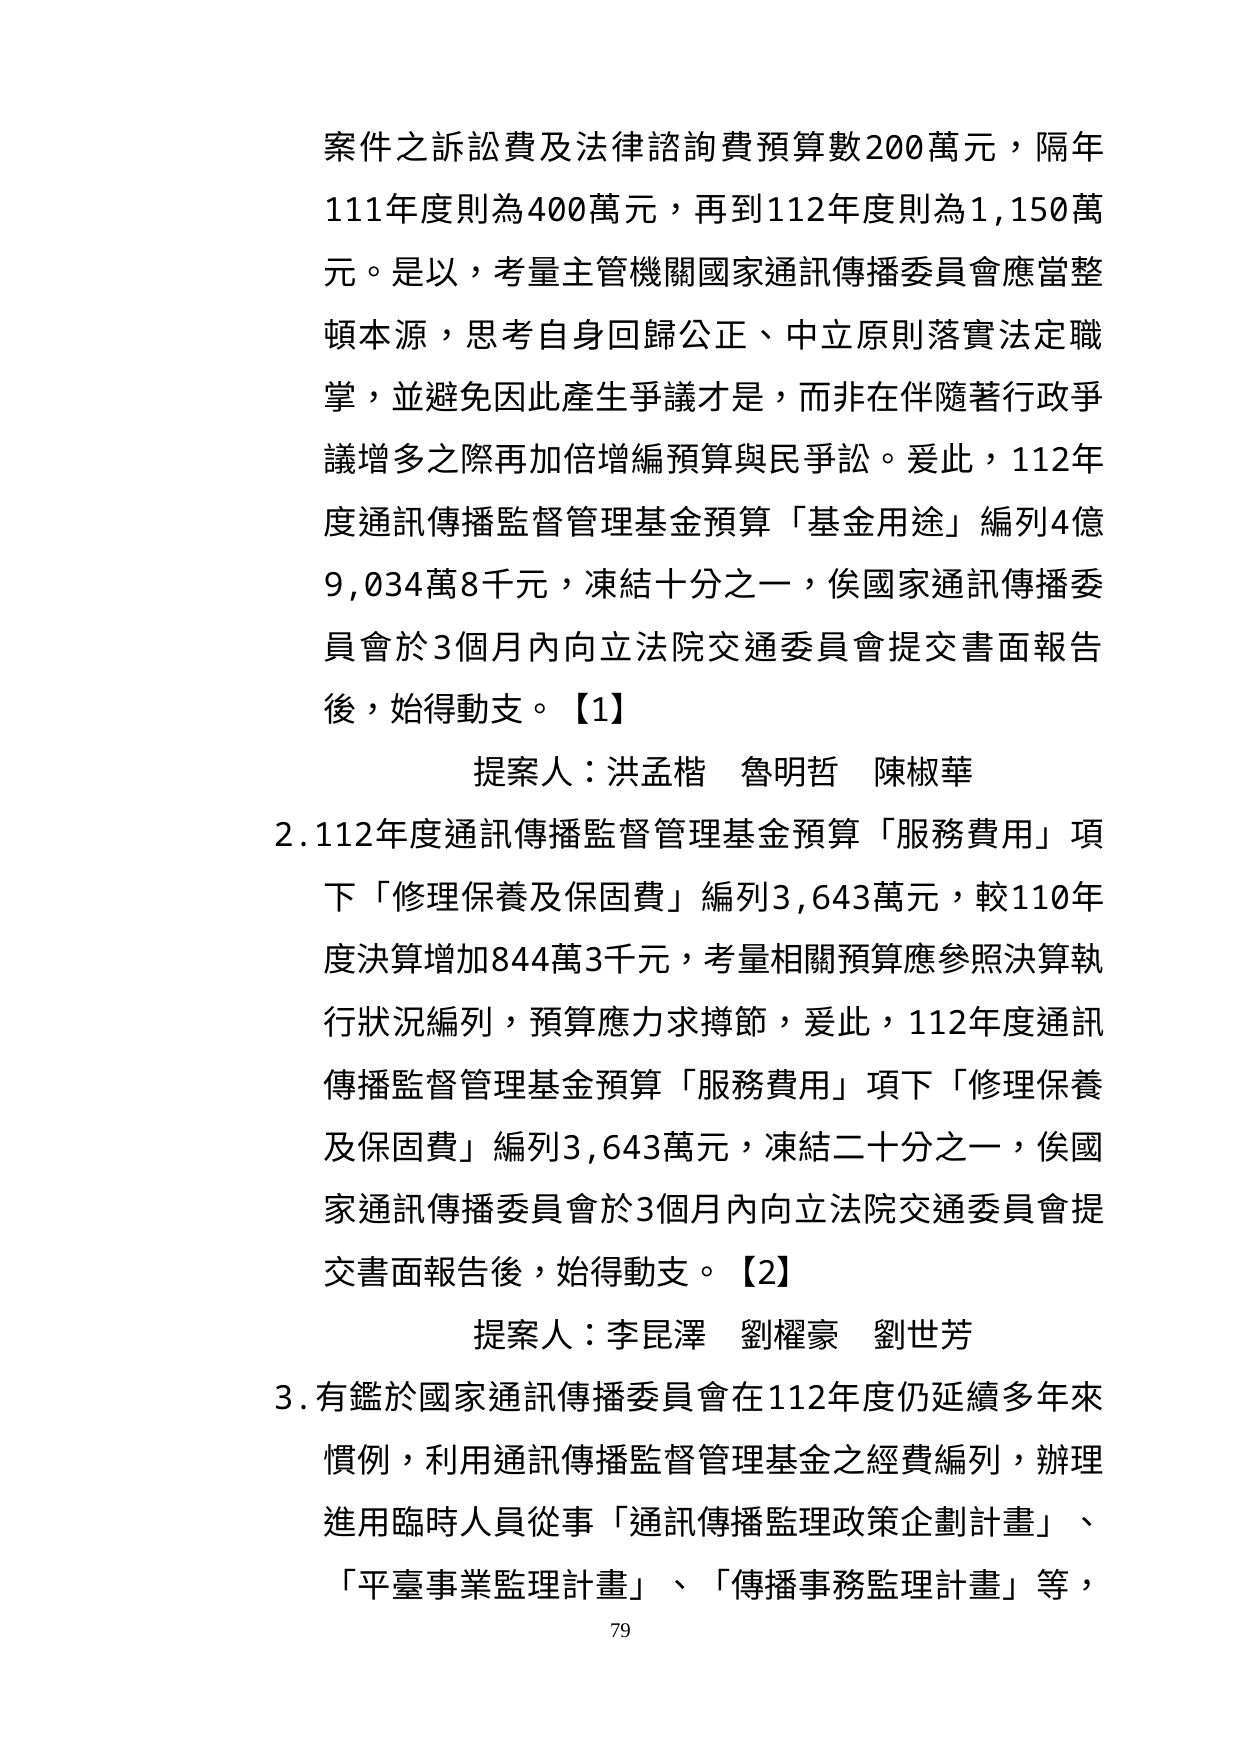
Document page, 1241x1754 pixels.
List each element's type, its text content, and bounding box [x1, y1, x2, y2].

text 提案人：李昆澤 劉櫂豪 劉世芳 [473, 1291, 1117, 1353]
text 提案人：洪孟楷 魯明哲 陳椒華 [473, 728, 1117, 791]
subtitle 案件之訴訟費及法律諮詢費預算數200萬元，隔年111年度則為400萬元，再到112年度則為1,150萬元。是以，考量主管機關國家通訊傳播委員會應當整頓本源，思考自身回歸公正、中立原則落實法定職掌，並避免因此產生爭議才是，而非在伴隨著行政爭議增多之際再加倍增編預算與民爭訟。爰此，112年度通訊傳播監督管理基金預算「基金用途」編列4億9,034萬8千元，凍結十分之一，俟國家通訊傳播委員會於3個月內向立法院交通委員會提交書面報告後，始得動支。【1】 [273, 103, 1104, 728]
subtitle 3.有鑑於國家通訊傳播委員會在112年度仍延續多年來慣例，利用通訊傳播監督管理基金之經費編列，辦理進用臨時人員從事「通訊傳播監理政策企劃計畫」、「平臺事業監理計畫」、「傳播事務監理計畫」等， [273, 1353, 1104, 1603]
subtitle 2.112年度通訊傳播監督管理基金預算「服務費用」項下「修理保養及保固費」編列3,643萬元，較110年度決算增加844萬3千元，考量相關預算應參照決算執行狀況編列，預算應力求撙節，爰此，112年度通訊傳播監督管理基金預算「服務費用」項下「修理保養及保固費」編列3,643萬元，凍結二十分之一，俟國家通訊傳播委員會於3個月內向立法院交通委員會提交書面報告後，始得動支。【2】 [273, 791, 1104, 1291]
